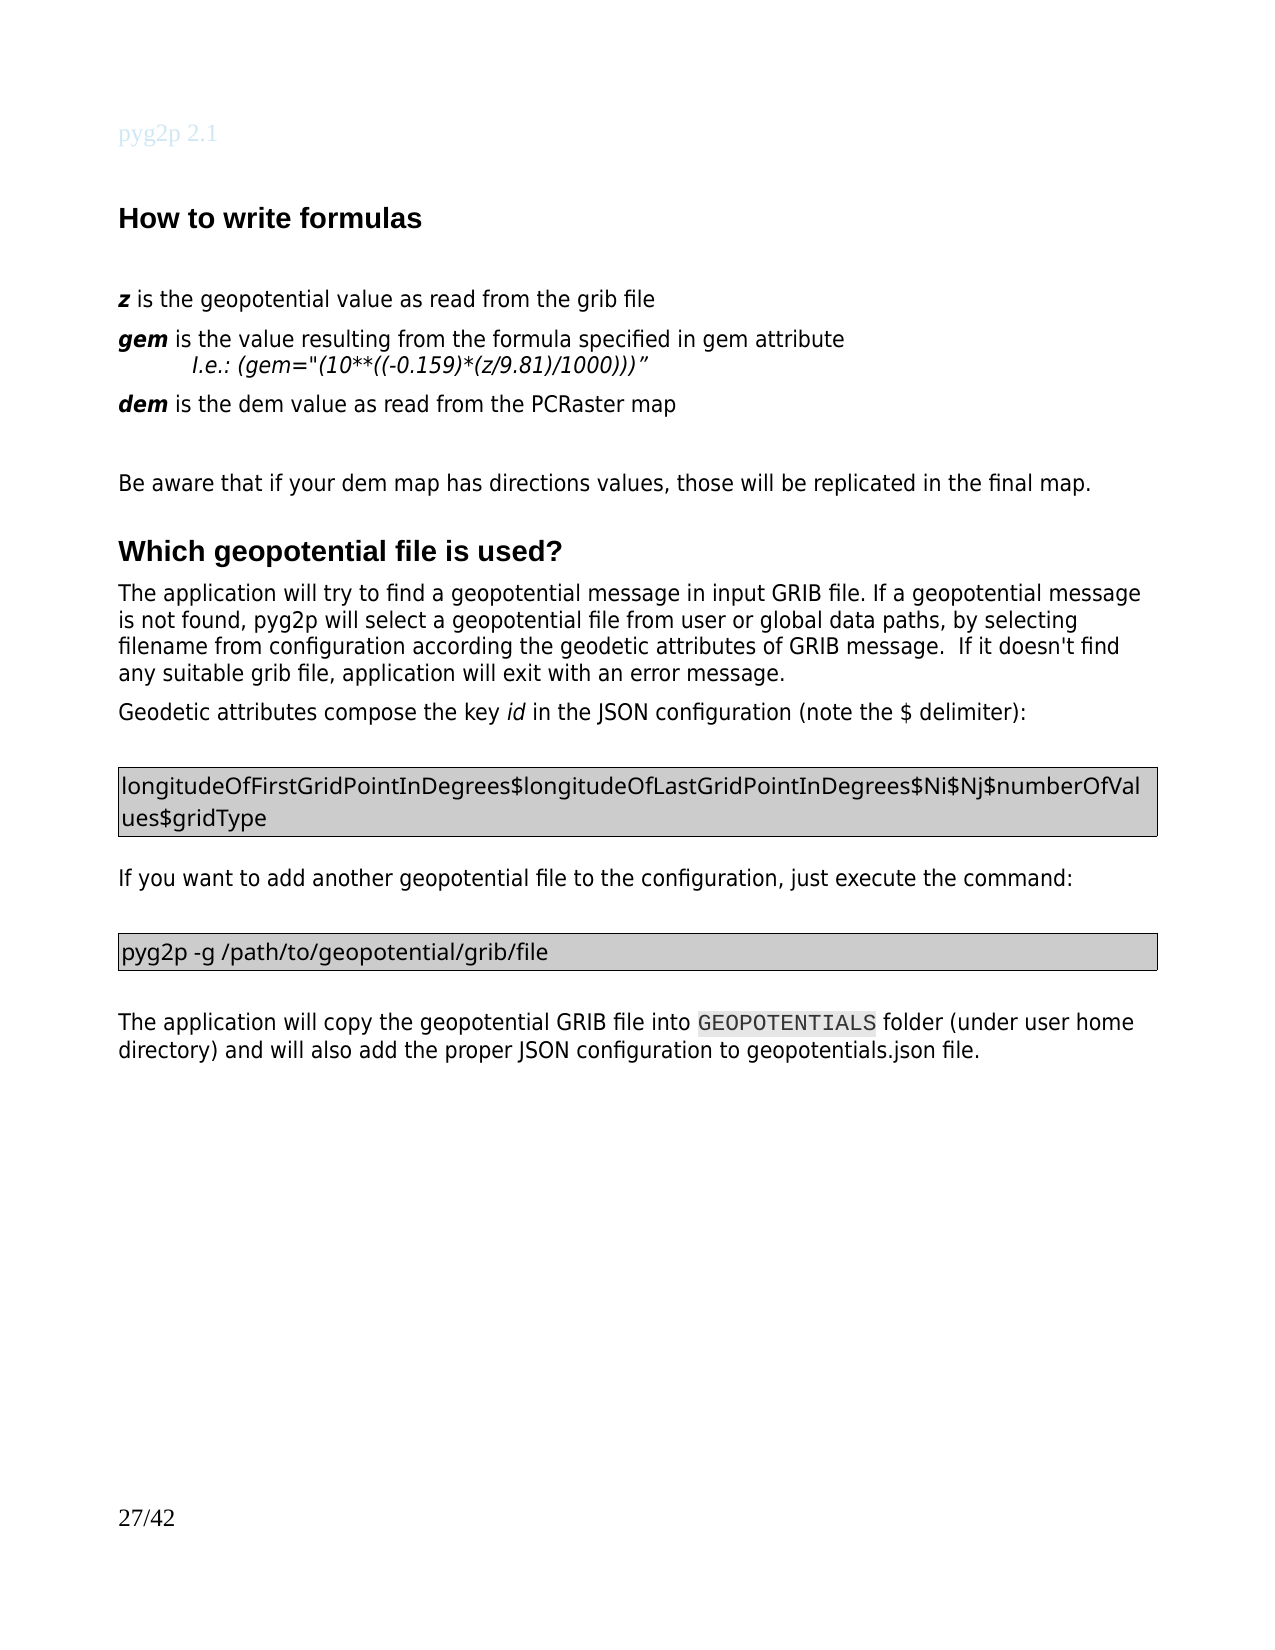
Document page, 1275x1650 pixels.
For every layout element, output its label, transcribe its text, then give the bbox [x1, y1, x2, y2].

text Geodetic attributes compose the key id in the JSON configuration (note the $ delimiter): [118, 699, 1157, 726]
subtitle Which geopotential file is used? [118, 534, 1157, 568]
text dem is the dem value as read from the PCRaster map [118, 392, 1157, 418]
text Be aware that if your dem map has directions values, those will be replicated in the final map. [118, 470, 1157, 497]
text pyg2p -g /path/to/geopotential/grib/file [119, 934, 1157, 970]
text The application will try to find a geopotential message in input GRIB file. If a geopotential message is not found, pyg2p will select a geopotential file from user or global data paths, by selecting filename from configuration according the geodetic attributes of GRIB message. If it doesn't find any suitable grib file, application will exit with an error message. [118, 580, 1157, 687]
text gem is the value resulting from the formula specified in gem attribute I.e.: (gem="(10**((-0.159)*(z/9.81)/1000)))” [118, 326, 1157, 379]
subtitle How to write formulas [118, 201, 1157, 235]
text If you want to add another geopotential file to the configuration, just execute the command: [118, 865, 1157, 891]
text z is the geopotential value as read from the grib file [118, 287, 1157, 313]
text The application will copy the geopotential GRIB file into GEOPOTENTIALS folder (under user home directory) and will also add the proper JSON configuration to geopotentials.json file. [118, 1009, 1157, 1064]
text longitudeOfFirstGridPointInDegrees$longitudeOfLastGridPointInDegrees$Ni$Nj$numberOfValues$gridType [119, 768, 1157, 836]
